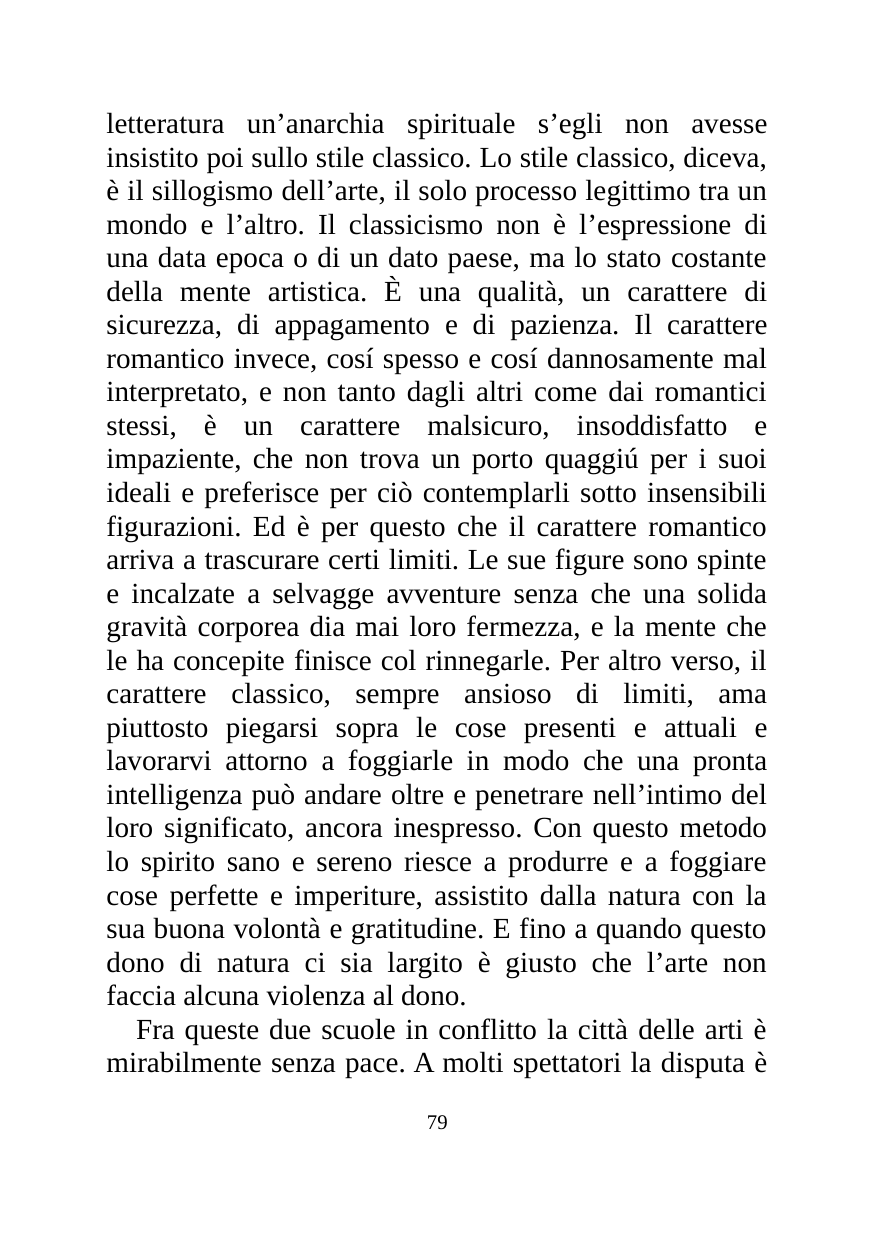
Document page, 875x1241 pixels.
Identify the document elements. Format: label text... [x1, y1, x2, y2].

text letteratura un’anarchia spirituale s’egli non avesse insistito poi sullo stile classico. Lo stile classico, diceva, è il sillogismo dell’arte, il solo processo legittimo tra un mondo e l’altro. Il classicismo non è l’espressione di una data epoca o di un dato paese, ma lo stato costante della mente artistica. È una qualità, un carattere di sicurezza, di appagamento e di pazienza. Il carattere romantico invece, cosí spesso e cosí dannosamente mal interpretato, e non tanto dagli altri come dai romantici stessi, è un carattere malsicuro, insoddisfatto e impaziente, che non trova un porto quaggiú per i suoi ideali e preferisce per ciò contemplarli sotto insensibili figurazioni. Ed è per questo che il carattere romantico arriva a trascurare certi limiti. Le sue figure sono spinte e incalzate a selvagge avventure senza che una solida gravità corporea dia mai loro fermezza, e la mente che le ha concepite finisce col rinnegarle. Per altro verso, il carattere classico, sempre ansioso di limiti, ama piuttosto piegarsi sopra le cose presenti e attuali e lavorarvi attorno a foggiarle in modo che una pronta intelligenza può andare oltre e penetrare nell’intimo del loro significato, ancora inespresso. Con questo metodo lo spirito sano e sereno riesce a produrre e a foggiare cose perfette e imperiture, assistito dalla natura con la sua buona volontà e gratitudine. E fino a quando questo dono di natura ci sia largito è giusto che l’arte non faccia alcuna violenza al dono. [106, 106, 768, 1012]
text Fra queste due scuole in conflitto la città delle arti è mirabilmente senza pace. A molti spettatori la disputa è [106, 1012, 768, 1079]
